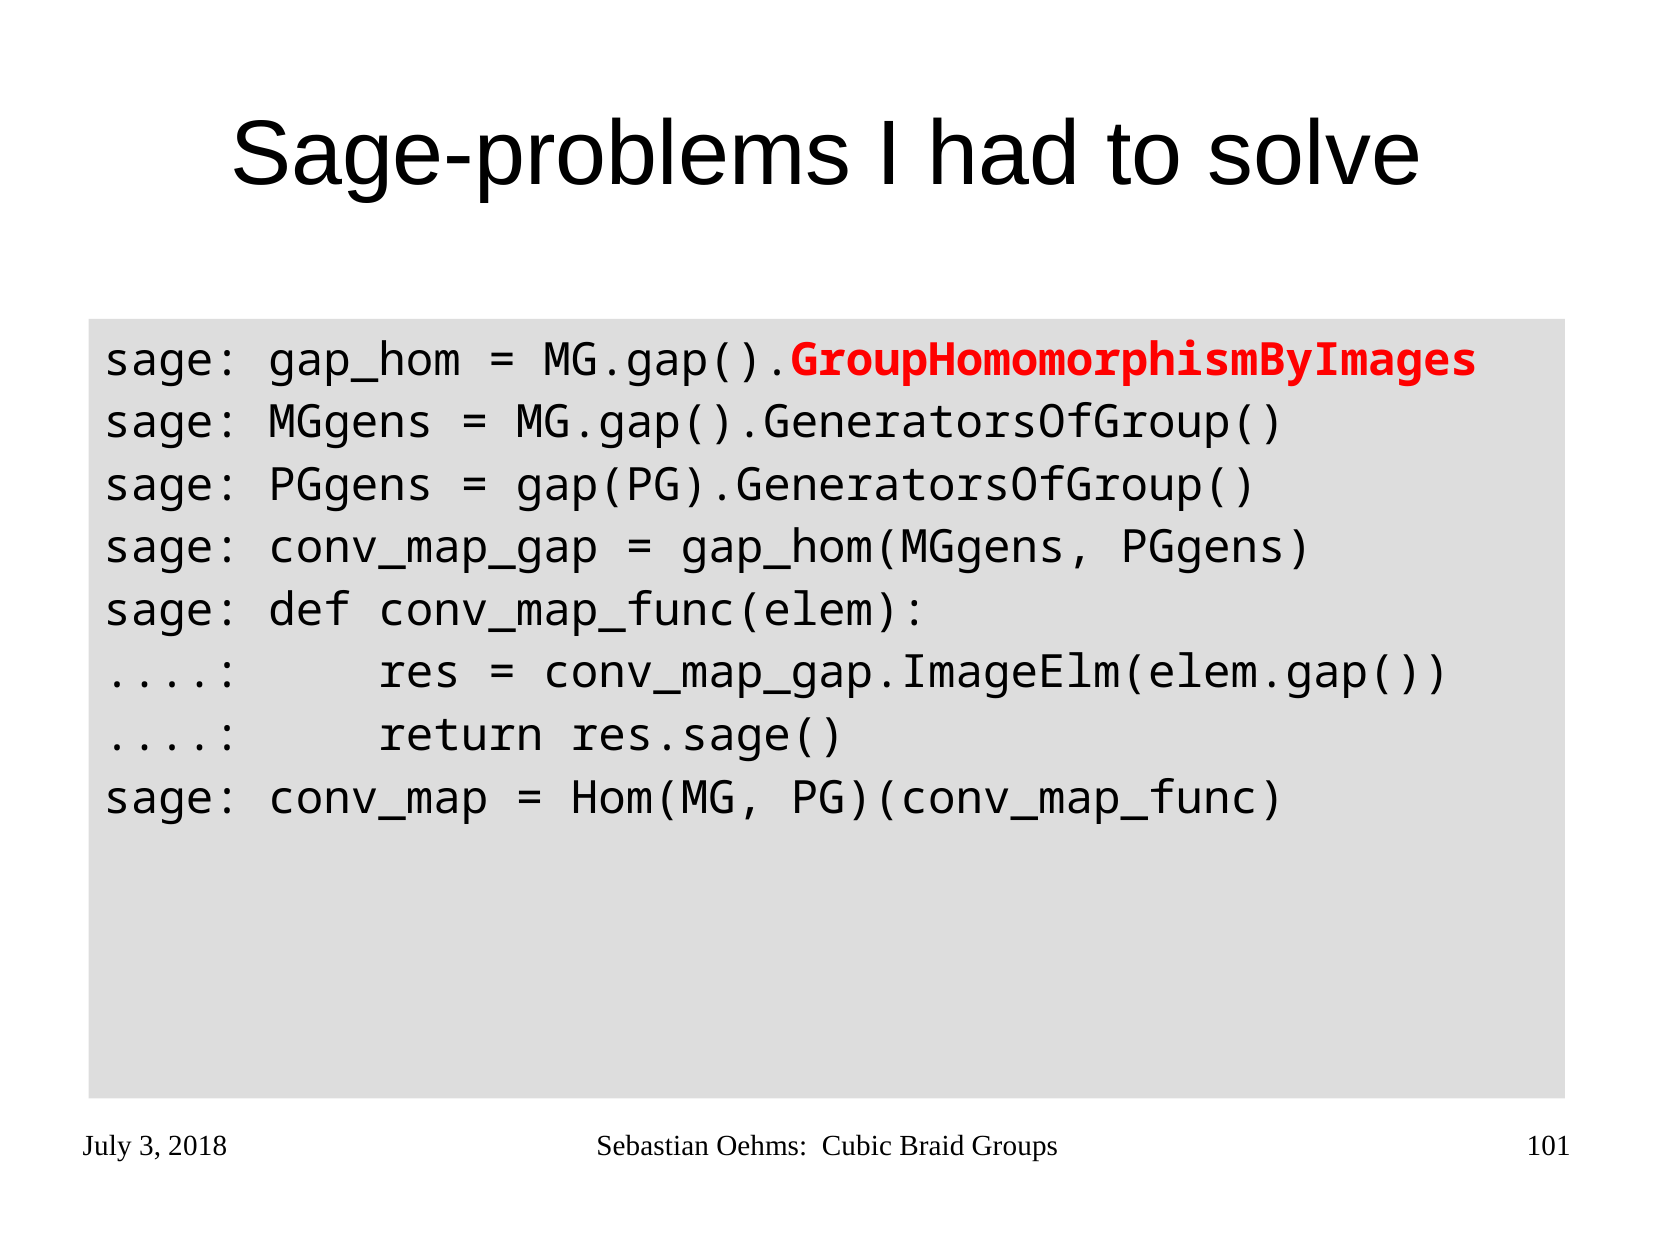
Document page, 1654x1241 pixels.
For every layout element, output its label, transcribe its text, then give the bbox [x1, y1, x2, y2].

text_box sage: gap_hom = MG.gap().GroupHomomorphismByImages sage: MGgens = MG.gap().GeneratorsOfGroup() sage: PGgens = gap(PG).GeneratorsOfGroup() sage: conv_map_gap = gap_hom(MGgens, PGgens) sage: def conv_map_func(elem): ....: res = conv_map_gap.ImageElm(elem.gap()) ....: return res.sage() sage: conv_map = Hom(MG, PG)(conv_map_func) [88, 318, 1565, 1099]
title Sage-problems I had to solve [82, 49, 1571, 257]
